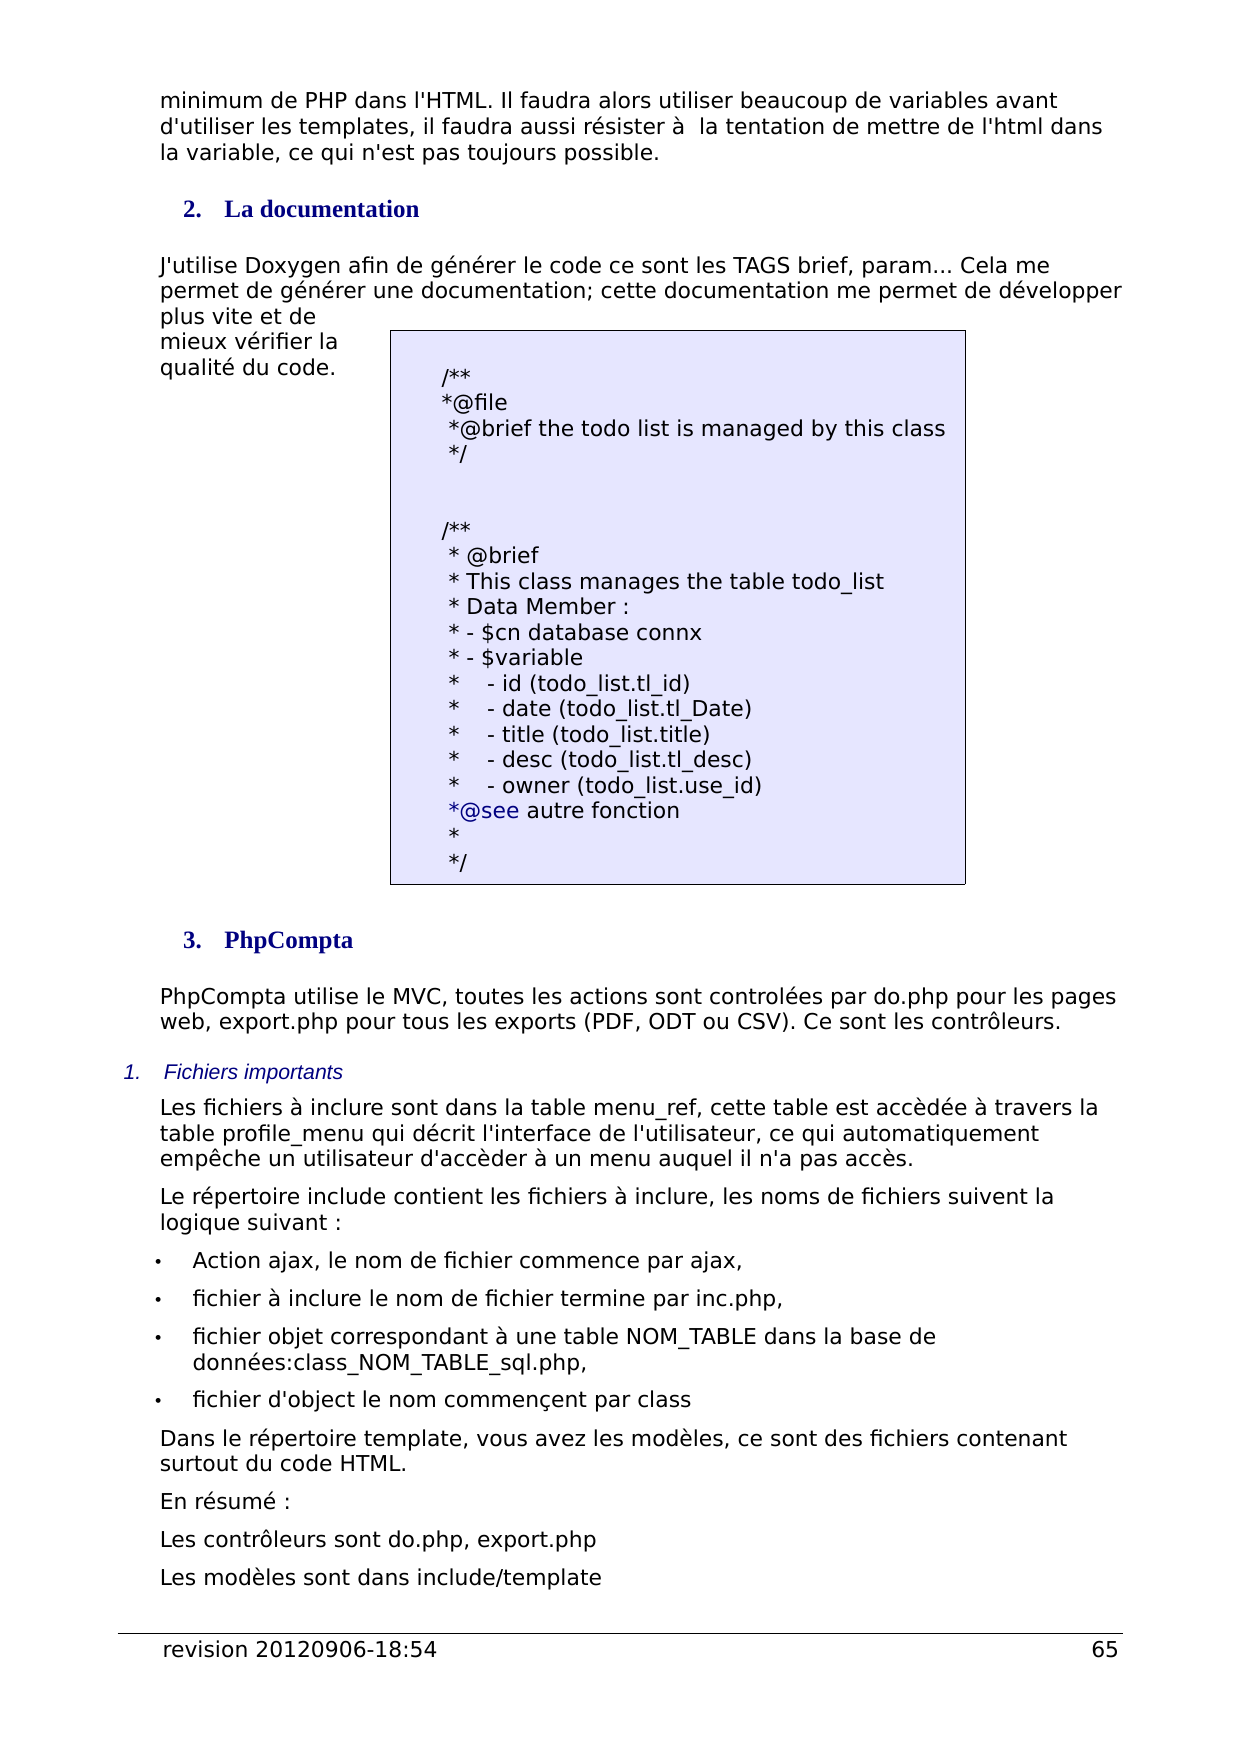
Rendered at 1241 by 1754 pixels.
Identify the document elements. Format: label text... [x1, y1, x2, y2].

list fichier d'object le nom commençent par class [155, 1388, 1123, 1413]
text J'utilise Doxygen afin de générer le code ce sont les TAGS brief, param... Cela me permet de générer une documentation; cette documentation me permet de développer plus vite et de mieux vérifier la qualité du code. [159, 253, 1123, 896]
text * @brief * This class manages the table todo_list * Data Member : * - $cn database connx * - $variable * - id (todo_list.tl_id) * - date (todo_list.tl_Date) * - title (todo_list.title) * - desc (todo_list.tl_desc) * - owner (todo_list.use_id) [441, 543, 956, 799]
text Dans le répertoire template, vous avez les modèles, ce sont des fichiers contenant surtout du code HTML. [159, 1426, 1123, 1477]
subtitle PhpCompta [177, 926, 1123, 954]
text Les modèles sont dans include/template [159, 1565, 1123, 1591]
text minimum de PHP dans l'HTML. Il faudra alors utiliser beaucoup de variables avant d'utiliser les templates, il faudra aussi résister à la tentation de mettre de l'html dans la variable, ce qui n'est pas toujours possible. [159, 88, 1123, 165]
text *@file *@brief the todo list is managed by this class */ /** [441, 390, 956, 543]
subtitle Fichiers importants [117, 1059, 1123, 1084]
list fichier à inclure le nom de fichier termine par inc.php, [155, 1286, 1123, 1312]
text PhpCompta utilise le MVC, toutes les actions sont controlées par do.php pour les pages web, export.php pour tous les exports (PDF, ODT ou CSV). Ce sont les contrôleurs. [159, 984, 1123, 1035]
text /** [441, 339, 956, 390]
text *@see autre fonction * */ [441, 799, 956, 875]
text En résumé : [159, 1489, 1123, 1515]
subtitle La documentation [177, 194, 1123, 223]
list fichier objet correspondant à une table NOM_TABLE dans la base de données:class_NOM_TABLE_sql.php, [155, 1324, 1123, 1375]
text Le répertoire include contient les fichiers à inclure, les noms de fichiers suivent la logique suivant : [159, 1184, 1123, 1236]
list Action ajax, le nom de fichier commence par ajax, [155, 1248, 1123, 1273]
text Les fichiers à inclure sont dans la table menu_ref, cette table est accèdée à travers la table profile_menu qui décrit l'interface de l'utilisateur, ce qui automatiquement empêche un utilisateur d'accèder à un menu auquel il n'a pas accès. [159, 1095, 1123, 1172]
text Les contrôleurs sont do.php, export.php [159, 1527, 1123, 1553]
